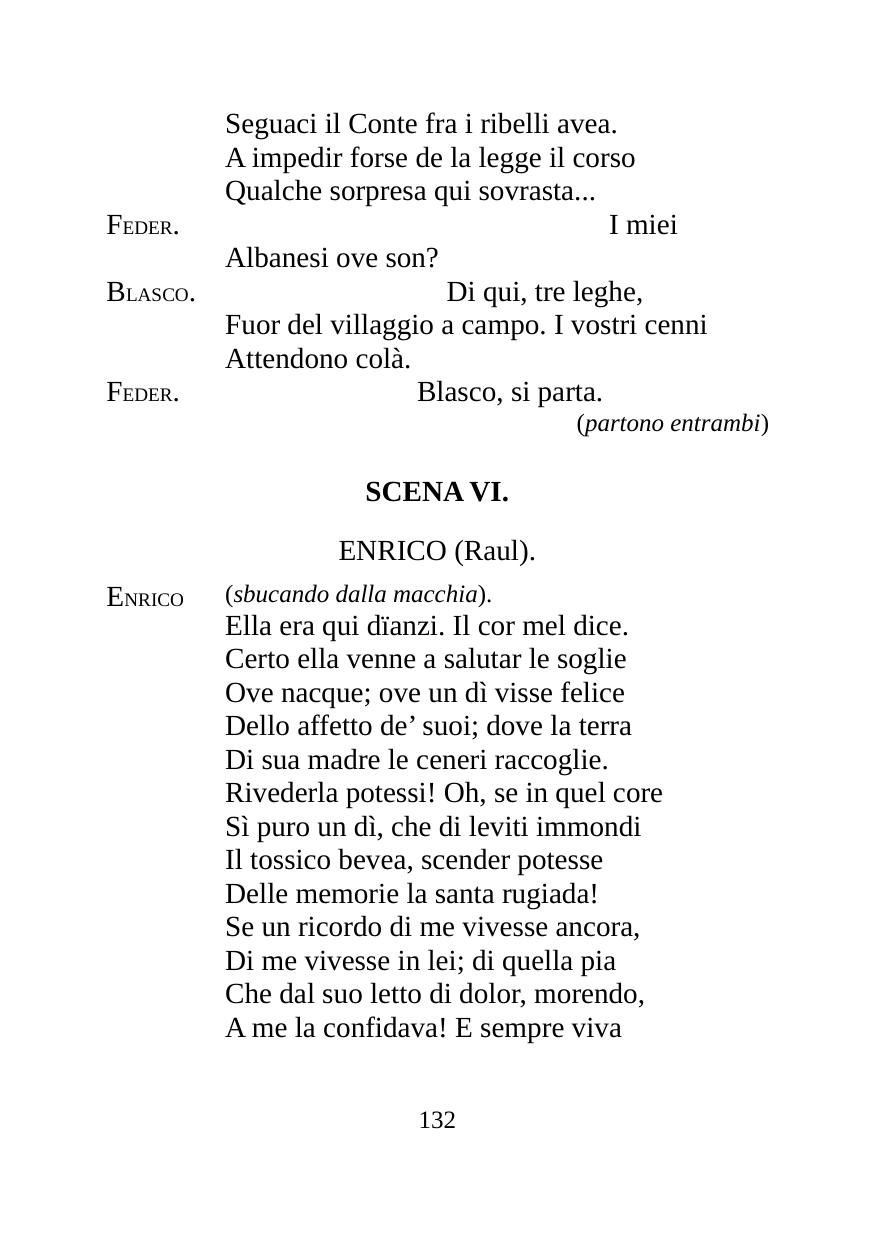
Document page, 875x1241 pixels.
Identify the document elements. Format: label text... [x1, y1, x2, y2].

table_header Seguaci il Conte fra i ribelli avea. A impedir forse de la legge il corso Qualche sorpresa qui sovrasta... [225, 106, 769, 207]
table_header (sbucando dalla macchia). Ella era qui dïanzi. Il cor mel dice. Certo ella venne a salutar le soglie Ove nacque; ove un dì visse felice Dello affetto de’ suoi; dove la terra Di sua madre le ceneri raccoglie. Rivederla potessi! Oh, se in quel core Sì puro un dì, che di leviti immondi Il tossico bevea, scender potesse Delle memorie la santa rugiada! Se un ricordo di me vivesse ancora, Di me vivesse in lei; di quella pia Che dal suo letto di dolor, morendo, A me la confidava! E sempre viva [225, 579, 769, 1044]
table_header Enrico [106, 579, 225, 1044]
table_header [106, 106, 225, 207]
table_cell Feder. [106, 375, 225, 437]
table_cell Blasco. [106, 274, 225, 374]
table_cell Di qui, tre leghe, Fuor del villaggio a campo. I vostri cenni Attendono colà. [225, 274, 769, 374]
text ENRICO (Raul). [106, 533, 768, 566]
text SCENA VI. [106, 474, 768, 508]
table_cell I miei Albanesi ove son? [225, 207, 769, 274]
table_cell Blasco, si parta. (partono entrambi) [225, 375, 769, 437]
table_cell Feder. [106, 207, 225, 274]
